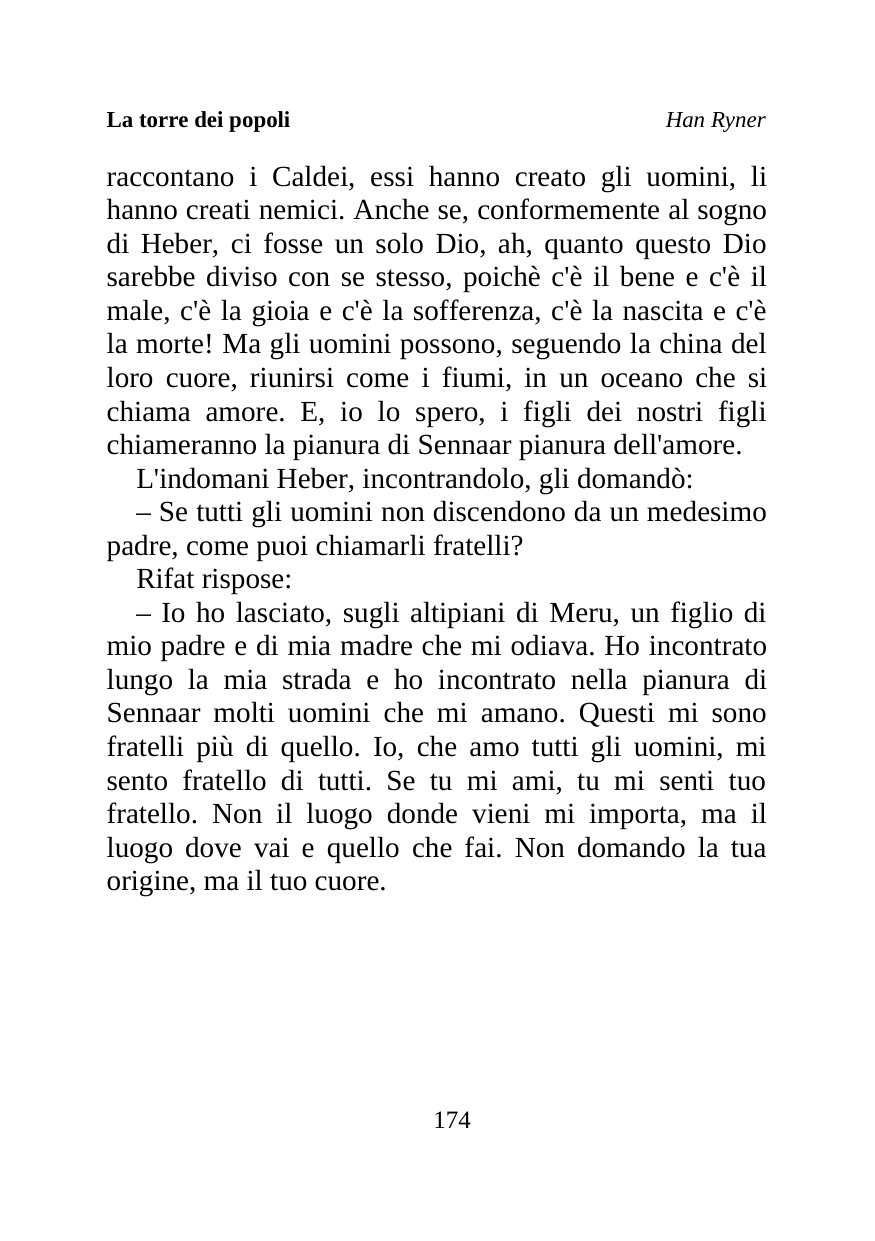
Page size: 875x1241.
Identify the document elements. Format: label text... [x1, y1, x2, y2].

text L'indomani Heber, incontrandolo, gli domandò: [106, 461, 768, 494]
text – Se tutti gli uomini non discendono da un medesimo padre, come puoi chiamarli fratelli? [106, 494, 768, 561]
text – Io ho lasciato, sugli altipiani di Meru, un figlio di mio padre e di mia madre che mi odiava. Ho incontrato lungo la mia strada e ho incontrato nella pianura di Sennaar molti uomini che mi amano. Questi mi sono fratelli più di quello. Io, che amo tutti gli uomini, mi sento fratello di tutti. Se tu mi ami, tu mi senti tuo fratello. Non il luogo donde vieni mi importa, ma il luogo dove vai e quello che fai. Non domando la tua origine, ma il tuo cuore. [106, 595, 768, 897]
text raccontano i Caldei, essi hanno creato gli uomini, li hanno creati nemici. Anche se, conformemente al sogno di Heber, ci fosse un solo Dio, ah, quanto questo Dio sarebbe diviso con se stesso, poichè c'è il bene e c'è il male, c'è la gioia e c'è la sofferenza, c'è la nascita e c'è la morte! Ma gli uomini possono, seguendo la china del loro cuore, riunirsi come i fiumi, in un oceano che si chiama amore. E, io lo spero, i figli dei nostri figli chiameranno la pianura di Sennaar pianura dell'amore. [106, 159, 768, 461]
text Rifat rispose: [106, 561, 768, 595]
